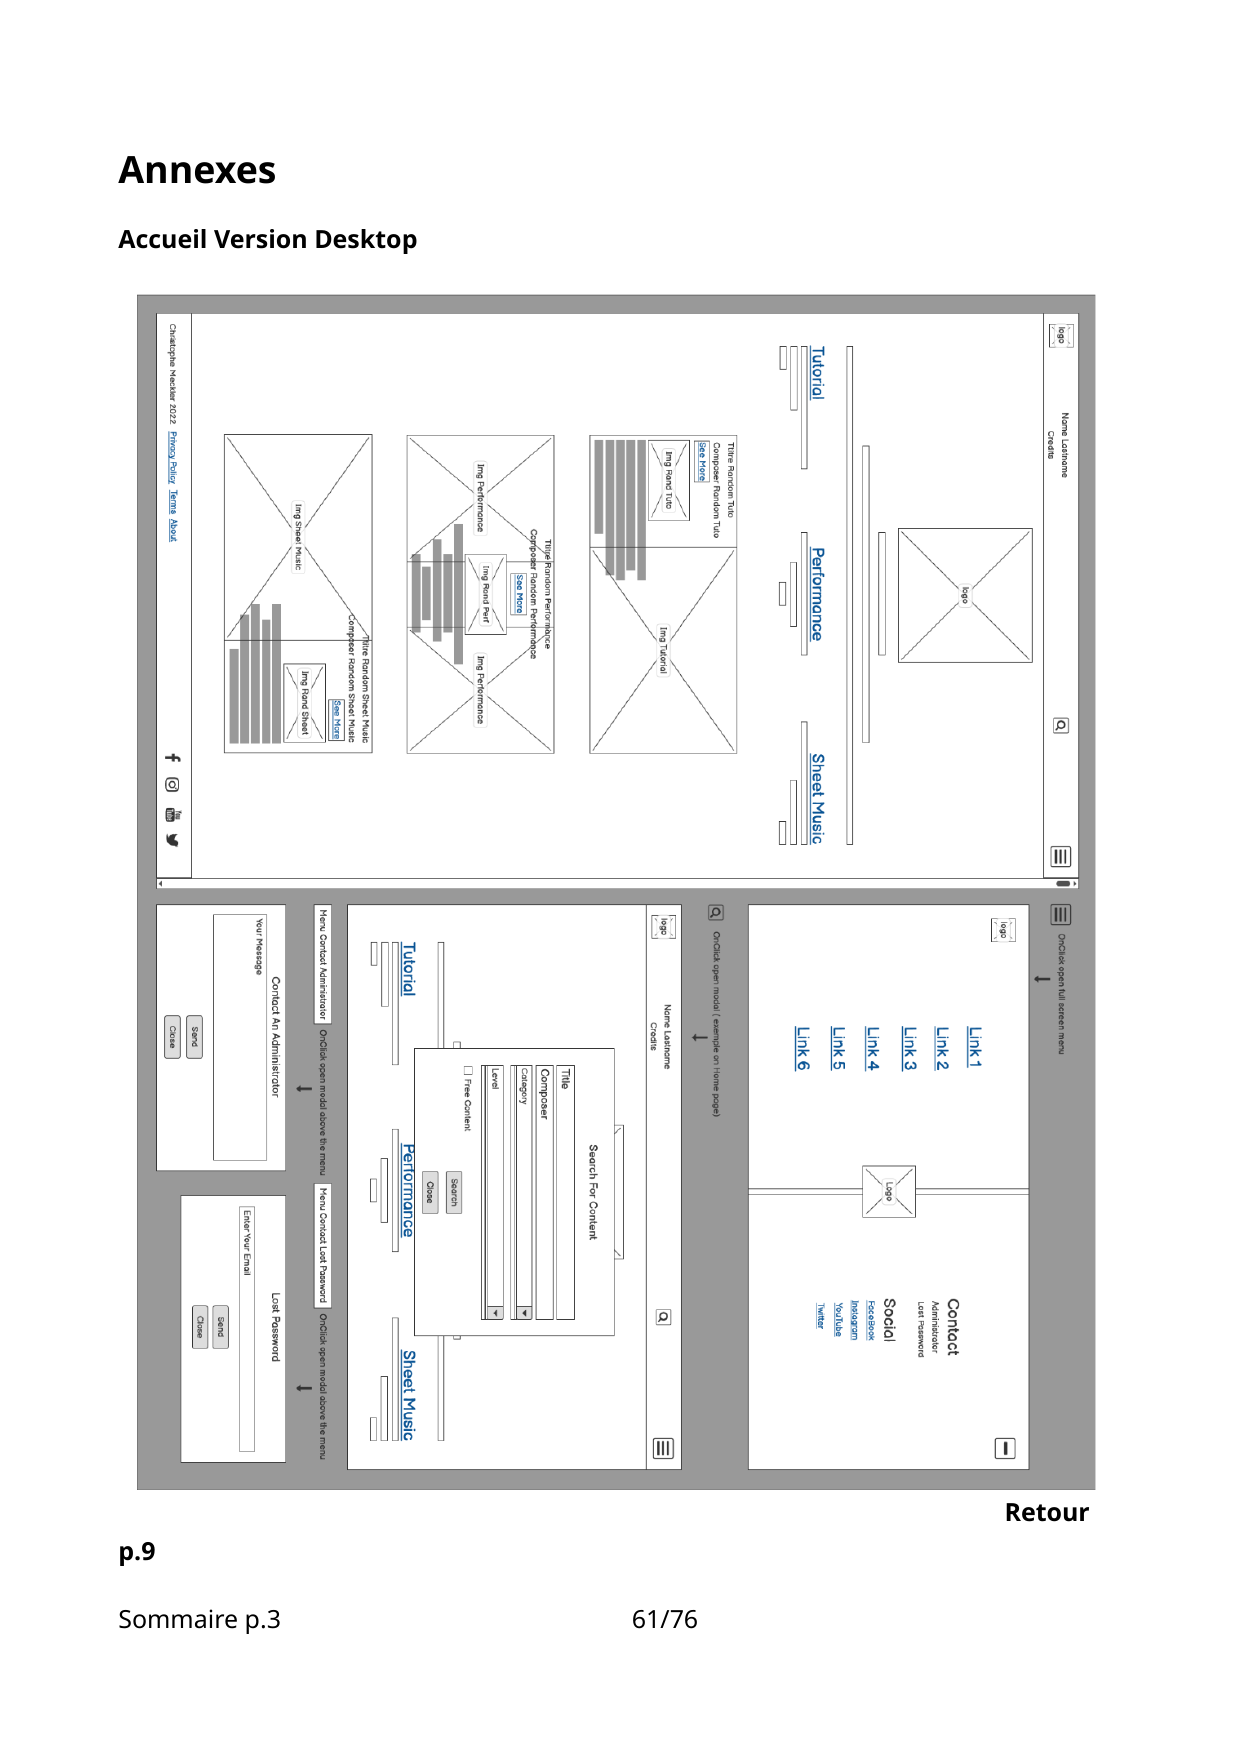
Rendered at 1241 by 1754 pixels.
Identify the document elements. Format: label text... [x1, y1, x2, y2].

picture [138, 296, 1096, 1489]
subtitle Annexes [118, 143, 1122, 194]
subtitle Accueil Version Desktop [118, 221, 1122, 255]
text Retour p.7 [118, 1495, 1122, 1568]
